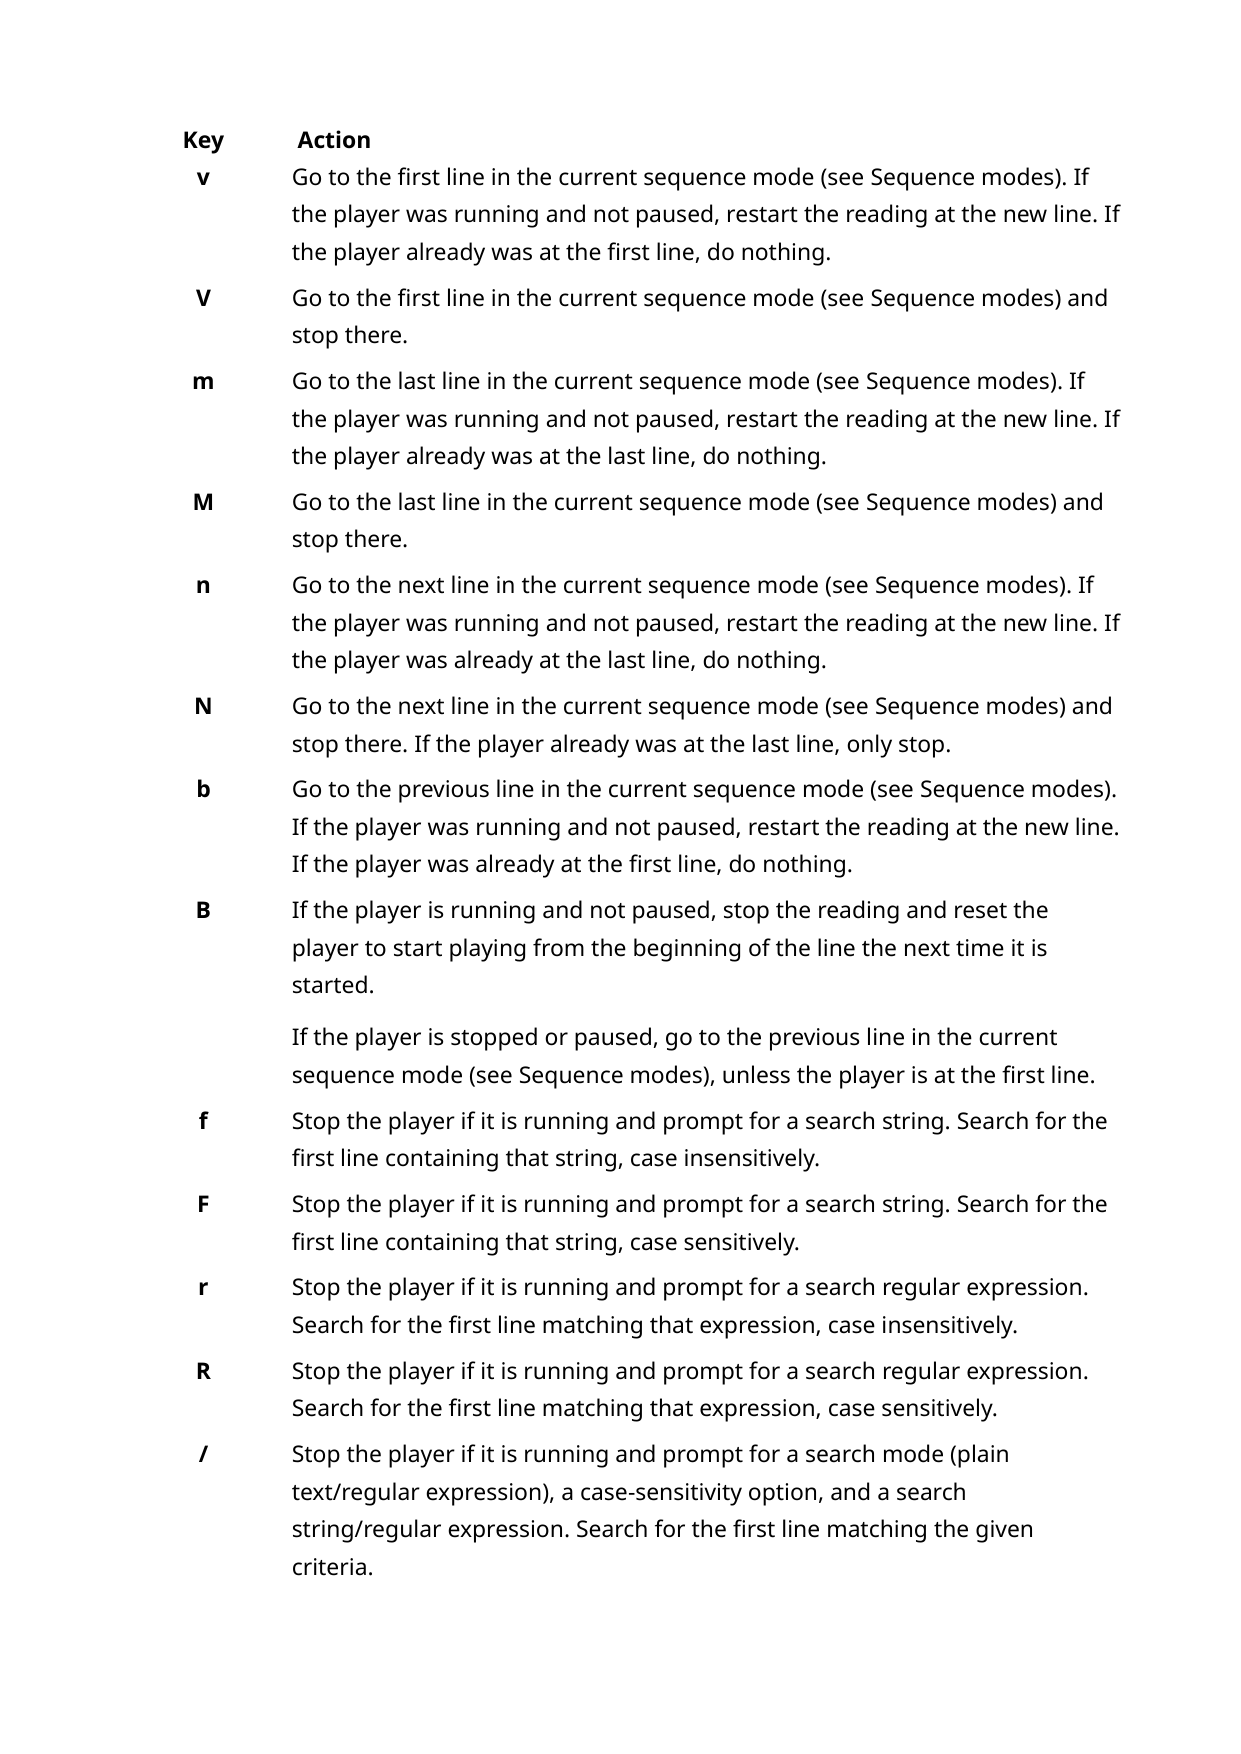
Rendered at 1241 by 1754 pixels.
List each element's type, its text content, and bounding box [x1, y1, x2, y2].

table_cell Go to the first line in the current sequence mode (see Sequence modes). If the player was running and not paused, restart the reading at the new line. If the player already was at the first line, do nothing. [292, 161, 1122, 282]
table_cell r [115, 1271, 292, 1354]
table_cell v [115, 161, 292, 282]
table_cell Stop the player if it is running and prompt for a search string. Search for the first line containing that string, case sensitively. [292, 1188, 1122, 1271]
table_header Action [292, 118, 1122, 161]
table_cell Go to the previous line in the current sequence mode (see Sequence modes). If the player was running and not paused, restart the reading at the new line. If the player was already at the first line, do nothing. [292, 773, 1122, 894]
table_cell B [115, 894, 292, 1104]
table_cell / [115, 1438, 292, 1596]
table_cell Go to the next line in the current sequence mode (see Sequence modes) and stop there. If the player already was at the last line, only stop. [292, 690, 1122, 773]
table_cell f [115, 1105, 292, 1188]
table_cell If the player is running and not paused, stop the reading and reset the player to start playing from the beginning of the line the next time it is started. If the player is stopped or paused, go to the previous line in the current sequence mode (see Sequence modes), unless the player is at the first line. [292, 894, 1122, 1104]
table_cell n [115, 569, 292, 690]
table_cell M [115, 486, 292, 569]
table_cell Stop the player if it is running and prompt for a search string. Search for the first line containing that string, case insensitively. [292, 1105, 1122, 1188]
table_cell Go to the last line in the current sequence mode (see Sequence modes). If the player was running and not paused, restart the reading at the new line. If the player already was at the last line, do nothing. [292, 365, 1122, 486]
table_cell N [115, 690, 292, 773]
table_cell Stop the player if it is running and prompt for a search regular expression. Search for the first line matching that expression, case insensitively. [292, 1271, 1122, 1354]
table_cell R [115, 1355, 292, 1438]
table_cell V [115, 282, 292, 365]
table_cell Stop the player if it is running and prompt for a search mode (plain text/regular expression), a case‑sensitivity option, and a search string/regular expression. Search for the first line matching the given criteria. [292, 1438, 1122, 1596]
table_cell Go to the last line in the current sequence mode (see Sequence modes) and stop there. [292, 486, 1122, 569]
table_cell m [115, 365, 292, 486]
table_cell Go to the next line in the current sequence mode (see Sequence modes). If the player was running and not paused, restart the reading at the new line. If the player was already at the last line, do nothing. [292, 569, 1122, 690]
table_cell F [115, 1188, 292, 1271]
table_cell Stop the player if it is running and prompt for a search regular expression. Search for the first line matching that expression, case sensitively. [292, 1355, 1122, 1438]
table_cell b [115, 773, 292, 894]
table_header Key [115, 118, 292, 161]
table_cell Go to the first line in the current sequence mode (see Sequence modes) and stop there. [292, 282, 1122, 365]
